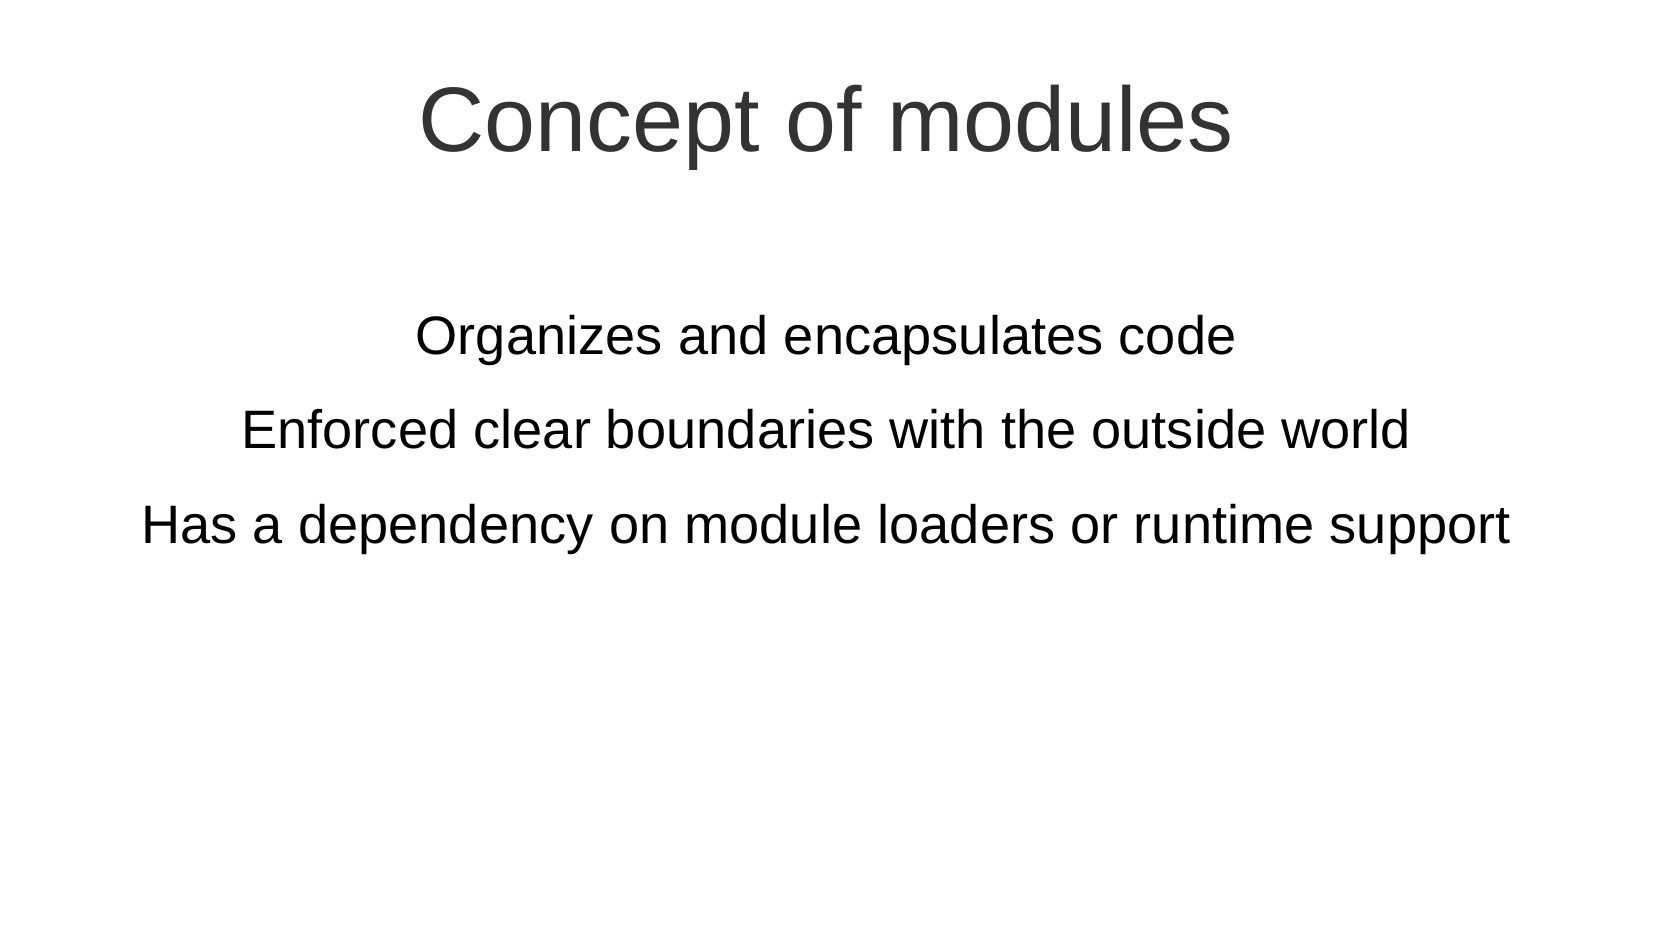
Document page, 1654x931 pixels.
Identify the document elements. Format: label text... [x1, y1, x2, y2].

title Concept of modules [82, 37, 1571, 193]
list Organizes and encapsulates code Enforced clear boundaries with the outside world Has a dependency on module loaders or runtime support [82, 300, 1571, 758]
